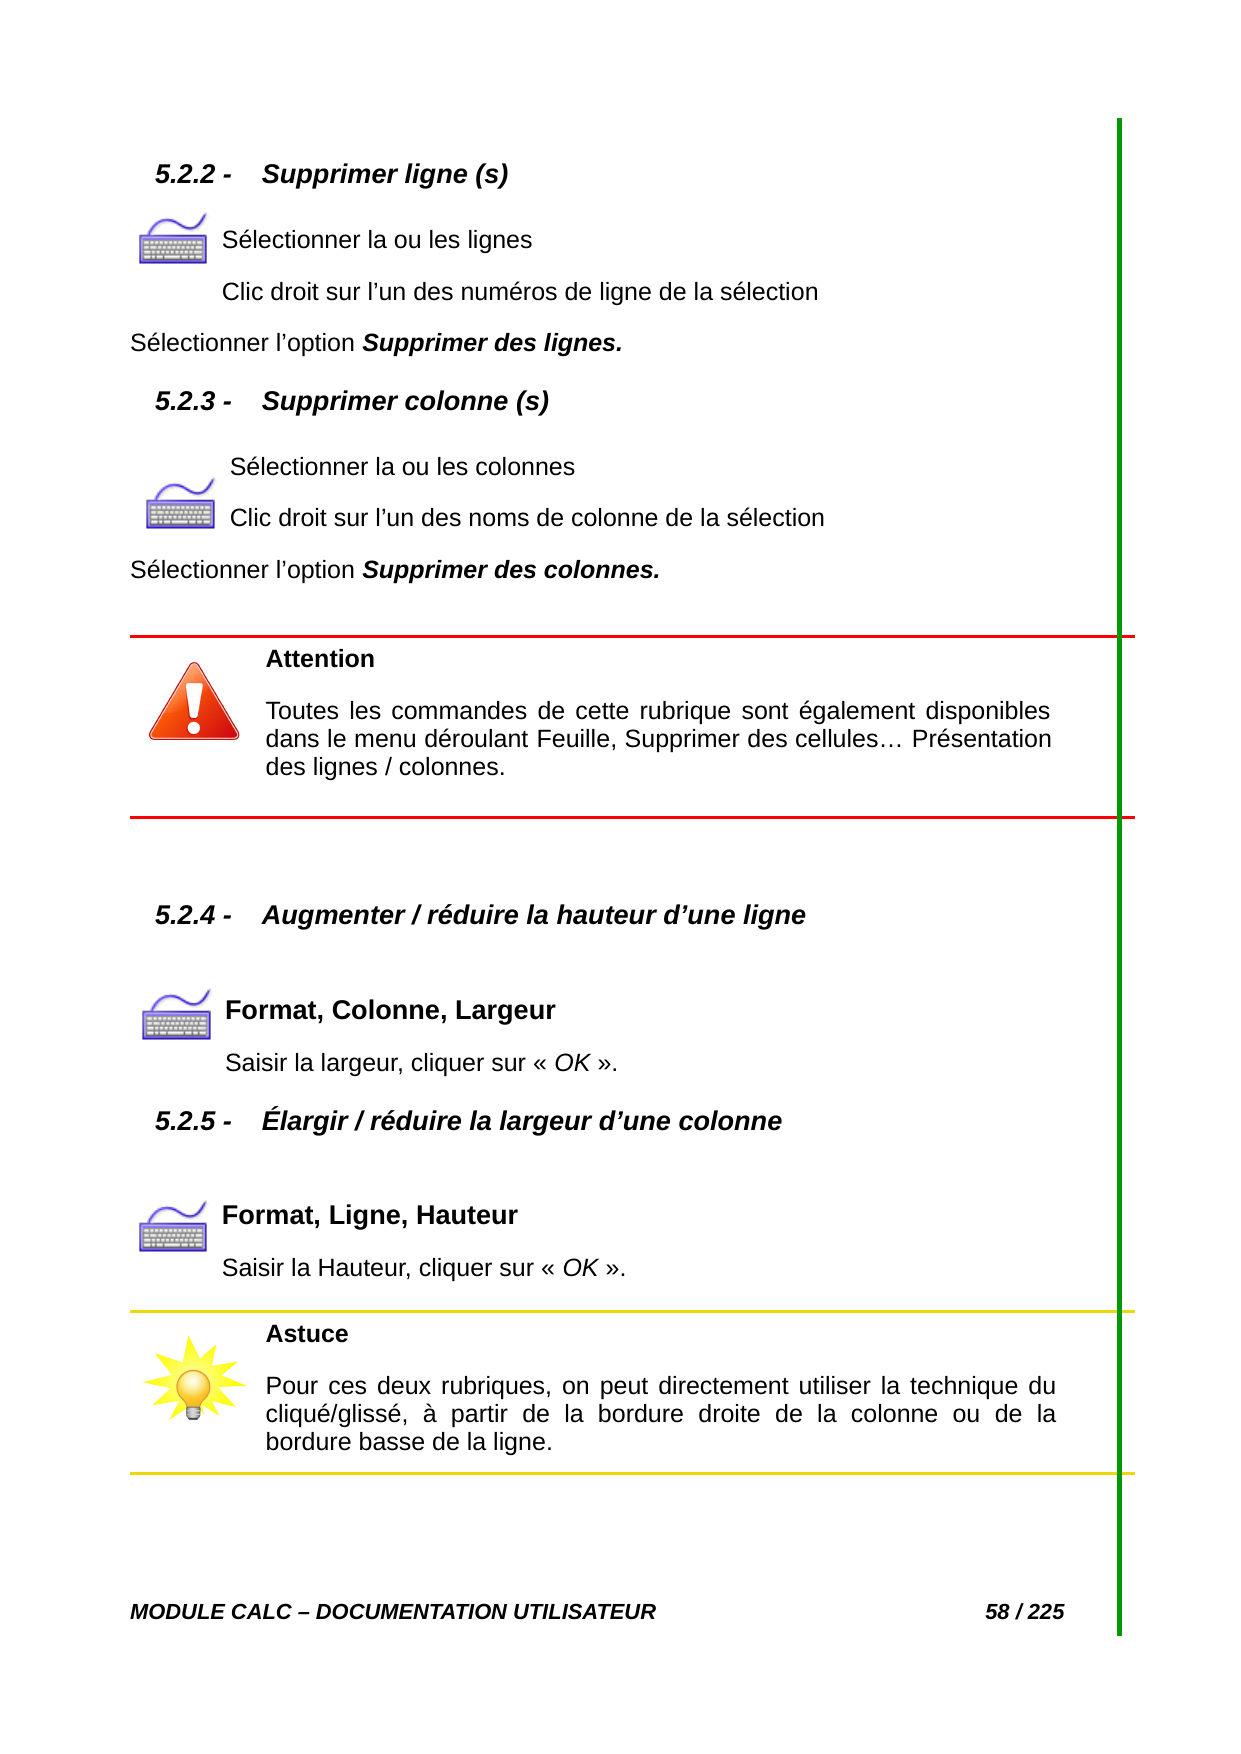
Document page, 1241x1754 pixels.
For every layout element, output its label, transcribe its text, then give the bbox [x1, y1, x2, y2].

subtitle Augmenter / réduire la hauteur d’une ligne [155, 900, 1105, 931]
picture [138, 978, 213, 1054]
text Sélectionner la ou les colonnes [130, 453, 1105, 481]
text Saisir la Hauteur, cliquer sur « OK ». [130, 1254, 1105, 1282]
text Sélectionner l’option Supprimer des lignes. [130, 329, 1105, 357]
picture [142, 468, 218, 543]
picture [135, 644, 254, 763]
subtitle Élargir / réduire la largeur d’une colonne [155, 1106, 1105, 1136]
table_header [130, 638, 259, 816]
table_header Astuce Pour ces deux rubriques, on peut directement utiliser la technique du cliqué/glissé, à partir de la bordure droite de la colonne ou de la bordure basse de la ligne. [260, 1313, 1117, 1472]
text Sélectionner l’option Supprimer des colonnes. [130, 556, 1105, 584]
picture [135, 1318, 254, 1437]
picture [135, 1190, 210, 1266]
subtitle Supprimer colonne (s) [155, 386, 1105, 417]
text Format, Colonne, Largeur [213, 994, 1105, 1025]
text Clic droit sur l’un des noms de colonne de la sélection [218, 504, 1105, 532]
subtitle Supprimer ligne (s) [155, 159, 1105, 190]
table_header [130, 1313, 259, 1472]
text Format, Ligne, Hauteur [210, 1200, 1105, 1231]
text Saisir la largeur, cliquer sur « OK ». [130, 1048, 1105, 1076]
text Clic droit sur l’un des numéros de ligne de la sélection [130, 277, 1105, 305]
table_header Attention Toutes les commandes de cette rubrique sont également disponibles dans le menu déroulant Feuille, Supprimer des cellules… Présentation des lignes / colonnes. [260, 638, 1117, 816]
picture [135, 202, 210, 278]
text Sélectionner la ou les lignes [210, 226, 1105, 254]
